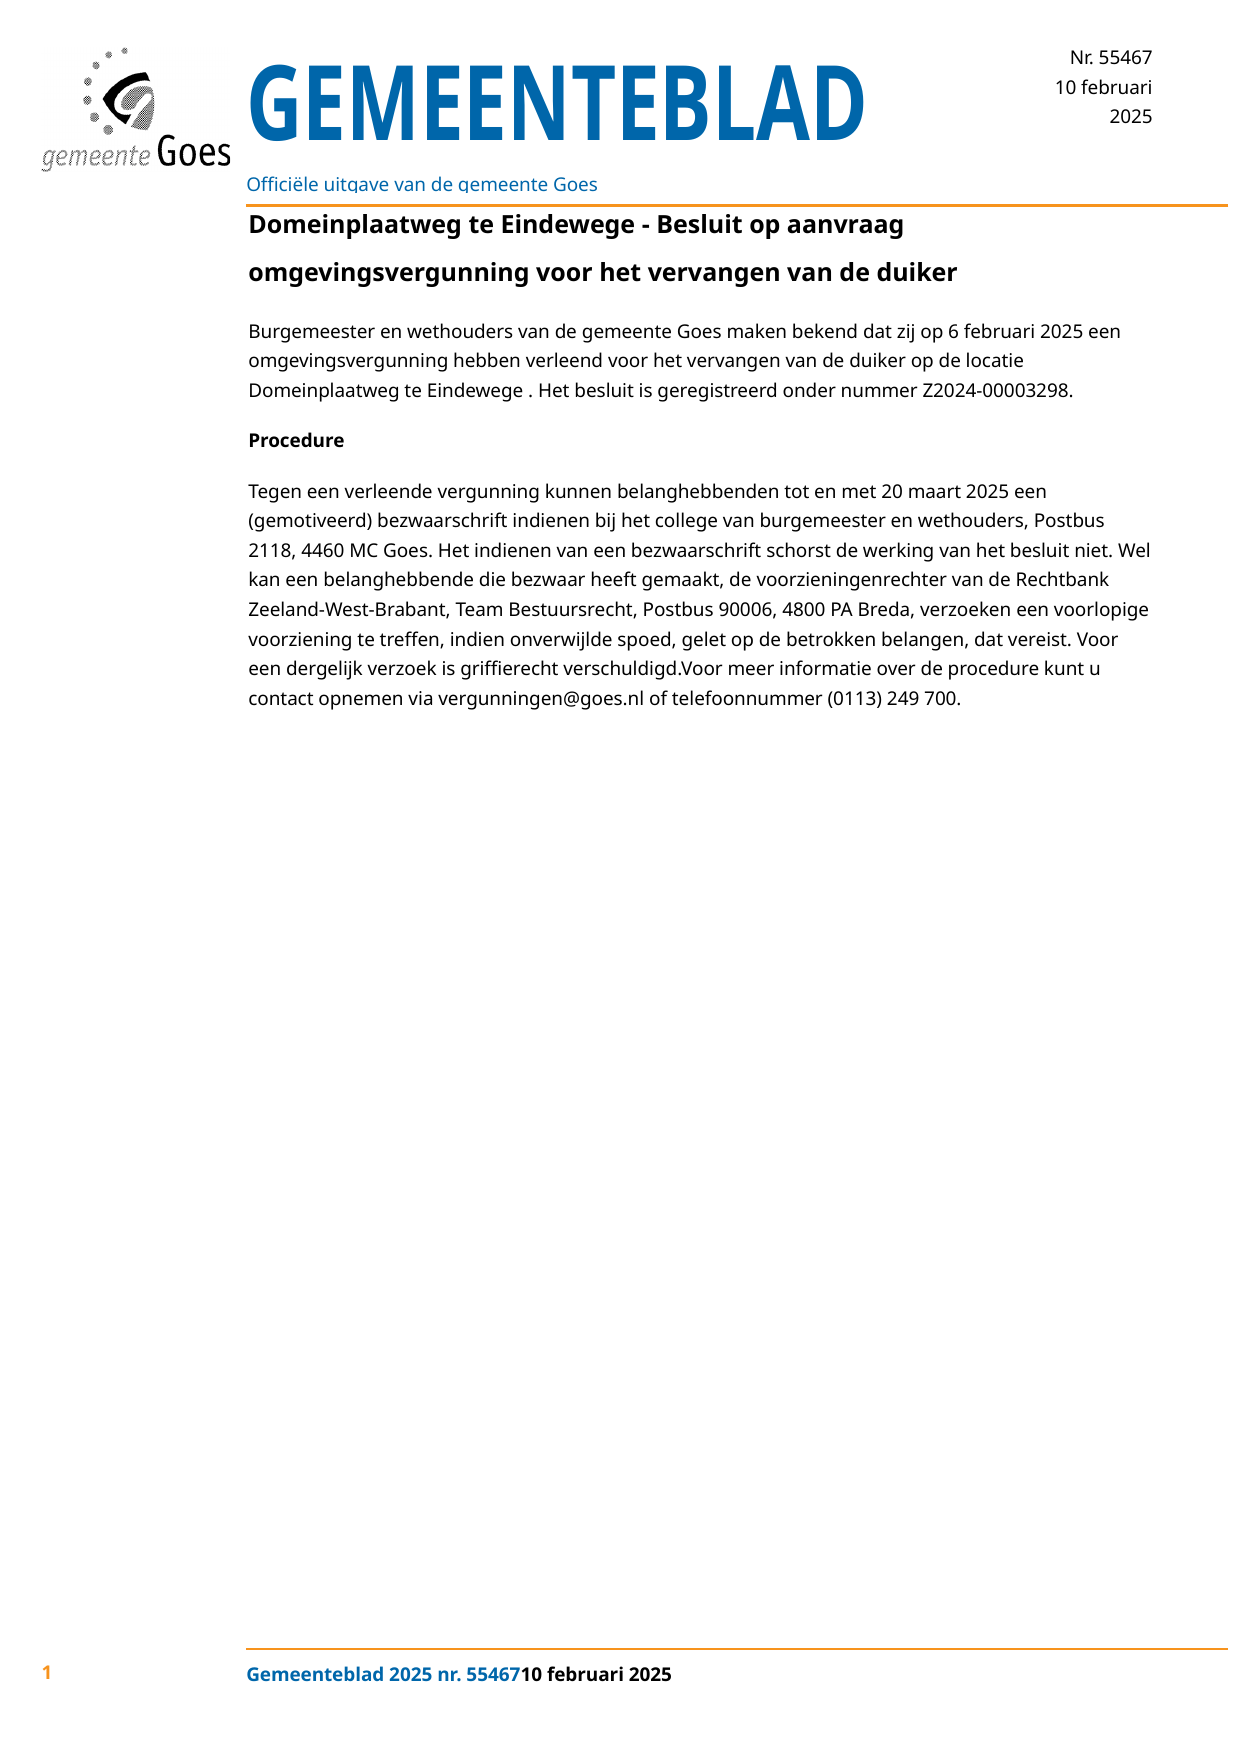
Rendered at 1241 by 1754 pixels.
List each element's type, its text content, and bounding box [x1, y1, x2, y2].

picture [41, 47, 231, 172]
text Tegen een verleende vergunning kunnen belanghebbenden tot en met 20 maart 2025 een (gemotiveerd) bezwaarschrift indienen bij het college van burgemeester en wethouders, Postbus 2118, 4460 MC Goes. Het indienen van een bezwaarschrift schorst de werking van het besluit niet. Wel kan een belanghebbende die bezwaar heeft gemaakt, de voorzieningenrechter van de Rechtbank Zeeland-West-Brabant, Team Bestuursrecht, Postbus 90006, 4800 PA Breda, verzoeken een voorlopige voorziening te treffen, indien onverwijlde spoed, gelet op de betrokken belangen, dat vereist. Voor een dergelijk verzoek is griffierecht verschuldigd.Voor meer informatie over de procedure kunt u contact opnemen via vergunningen@goes.nl of telefoonnummer (0113) 249 700. [248, 478, 1152, 711]
text Domeinplaatweg te Eindewege - Besluit op aanvraag omgevingsvergunning voor het vervangen van de duiker [248, 207, 1152, 288]
text Procedure [248, 427, 1152, 453]
text Burgemeester en wethouders van de gemeente Goes maken bekend dat zij op 6 februari 2025 een omgevingsvergunning hebben verleend voor het vervangen van de duiker op de locatie Domeinplaatweg te Eindewege . Het besluit is geregistreerd onder nummer Z2024-00003298. [248, 318, 1152, 403]
